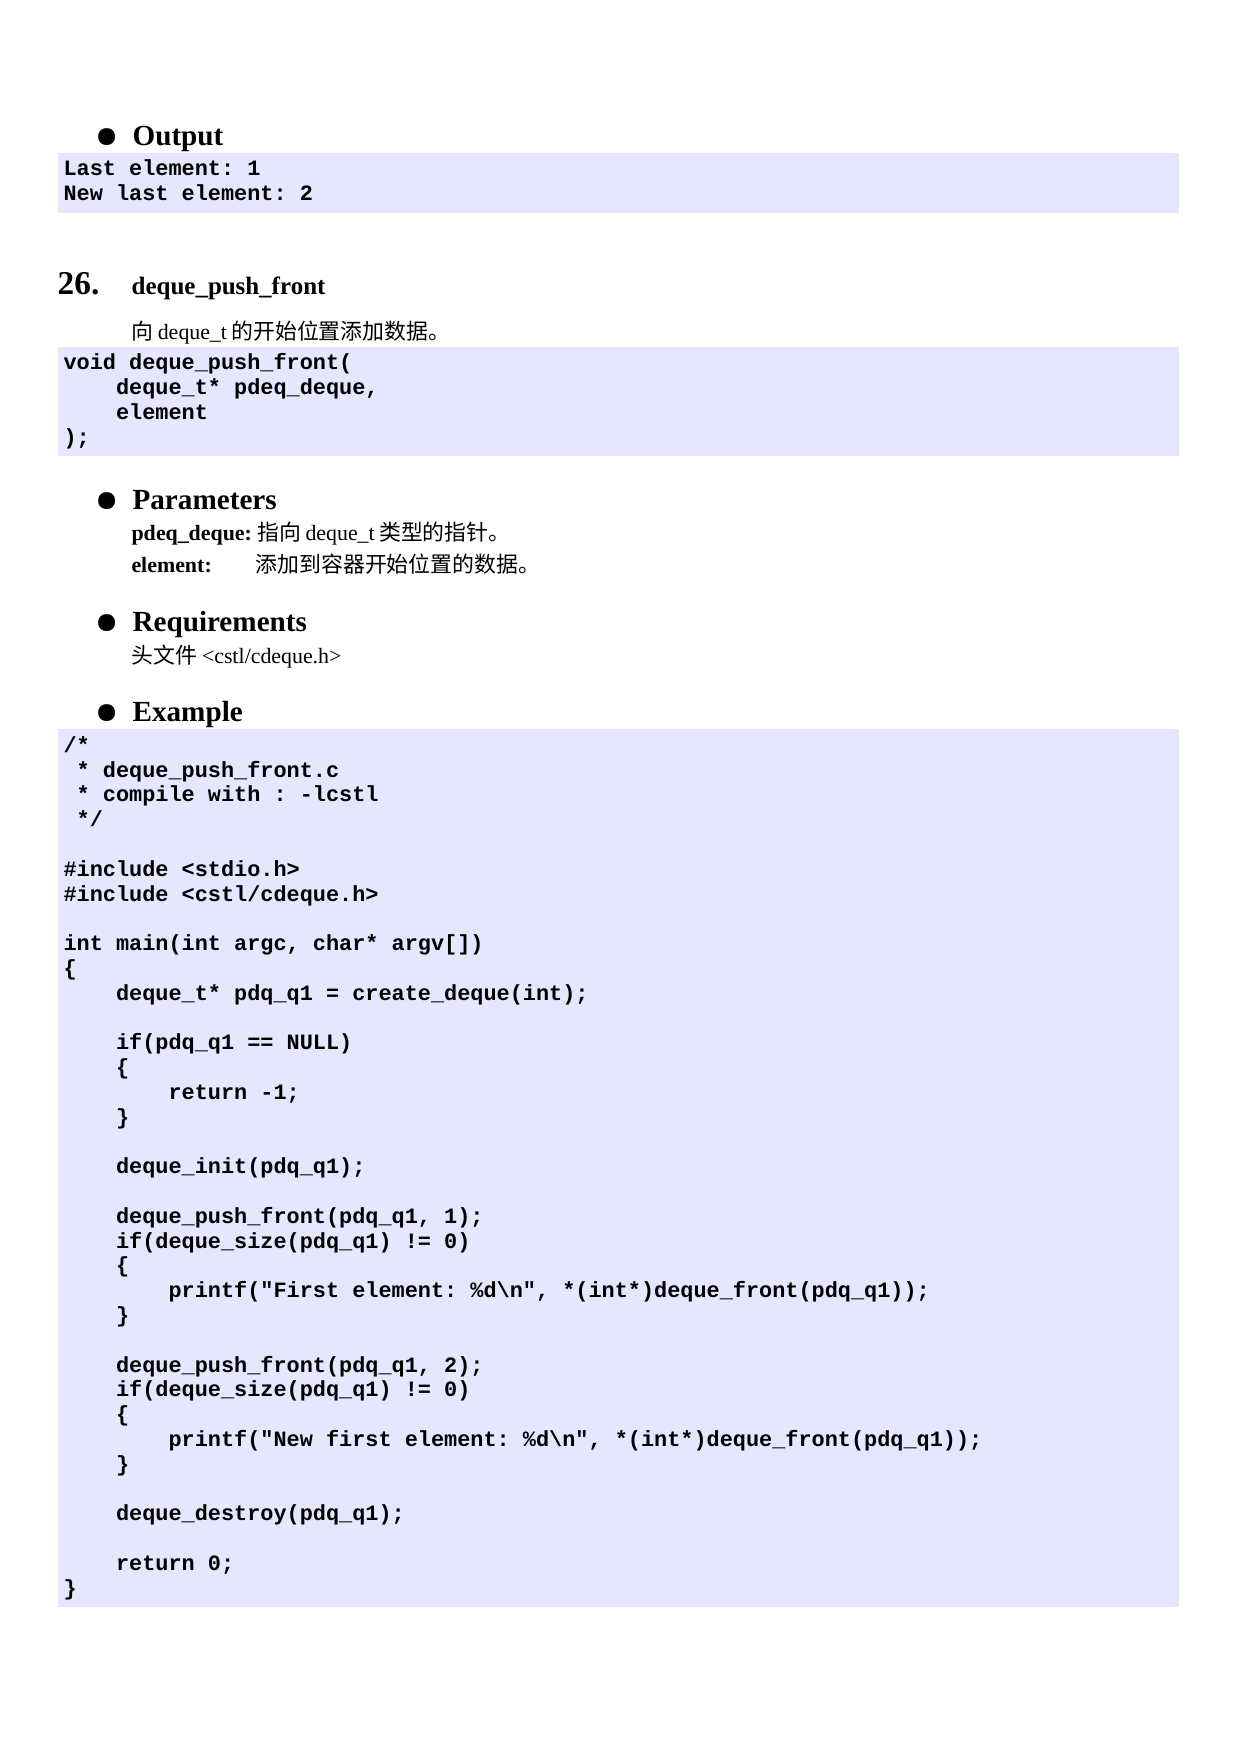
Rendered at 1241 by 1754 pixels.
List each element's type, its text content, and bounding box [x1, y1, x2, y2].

text element: 添加到容器开始位置的数据。 [57, 547, 1179, 579]
text 头文件 <cstl/cdeque.h> [57, 638, 1179, 669]
subtitle deque_push_front [57, 263, 1179, 302]
text 向deque_t的开始位置添加数据。 [57, 314, 1179, 346]
table_header /* * deque_push_front.c * compile with : -lcstl */ #include <stdio.h> #include <cstl/cdeque.h> int main(int argc, char* argv[]) { deque_t* pdq_q1 = create_deque(int); if(pdq_q1 == NULL) { return -1; } deque_init(pdq_q1); deque_push_front(pdq_q1, 1); if(deque_size(pdq_q1) != 0) { printf("First element: %d\n", *(int*)deque_front(pdq_q1)); } deque_push_front(pdq_q1, 2); if(deque_size(pdq_q1) != 0) { printf("New first element: %d\n", *(int*)deque_front(pdq_q1)); } deque_destroy(pdq_q1); return 0; } [58, 729, 1179, 1607]
text pdeq_deque: 指向deque_t类型的指针。 [57, 515, 1179, 547]
table_header Last element: 1 New last element: 2 [58, 153, 1179, 213]
table_header void deque_push_front( deque_t* pdeq_deque, element ); [58, 347, 1179, 456]
list Requirements [95, 604, 1179, 638]
list Output [95, 118, 1179, 152]
list Parameters [95, 482, 1179, 515]
list Example [95, 694, 1179, 728]
